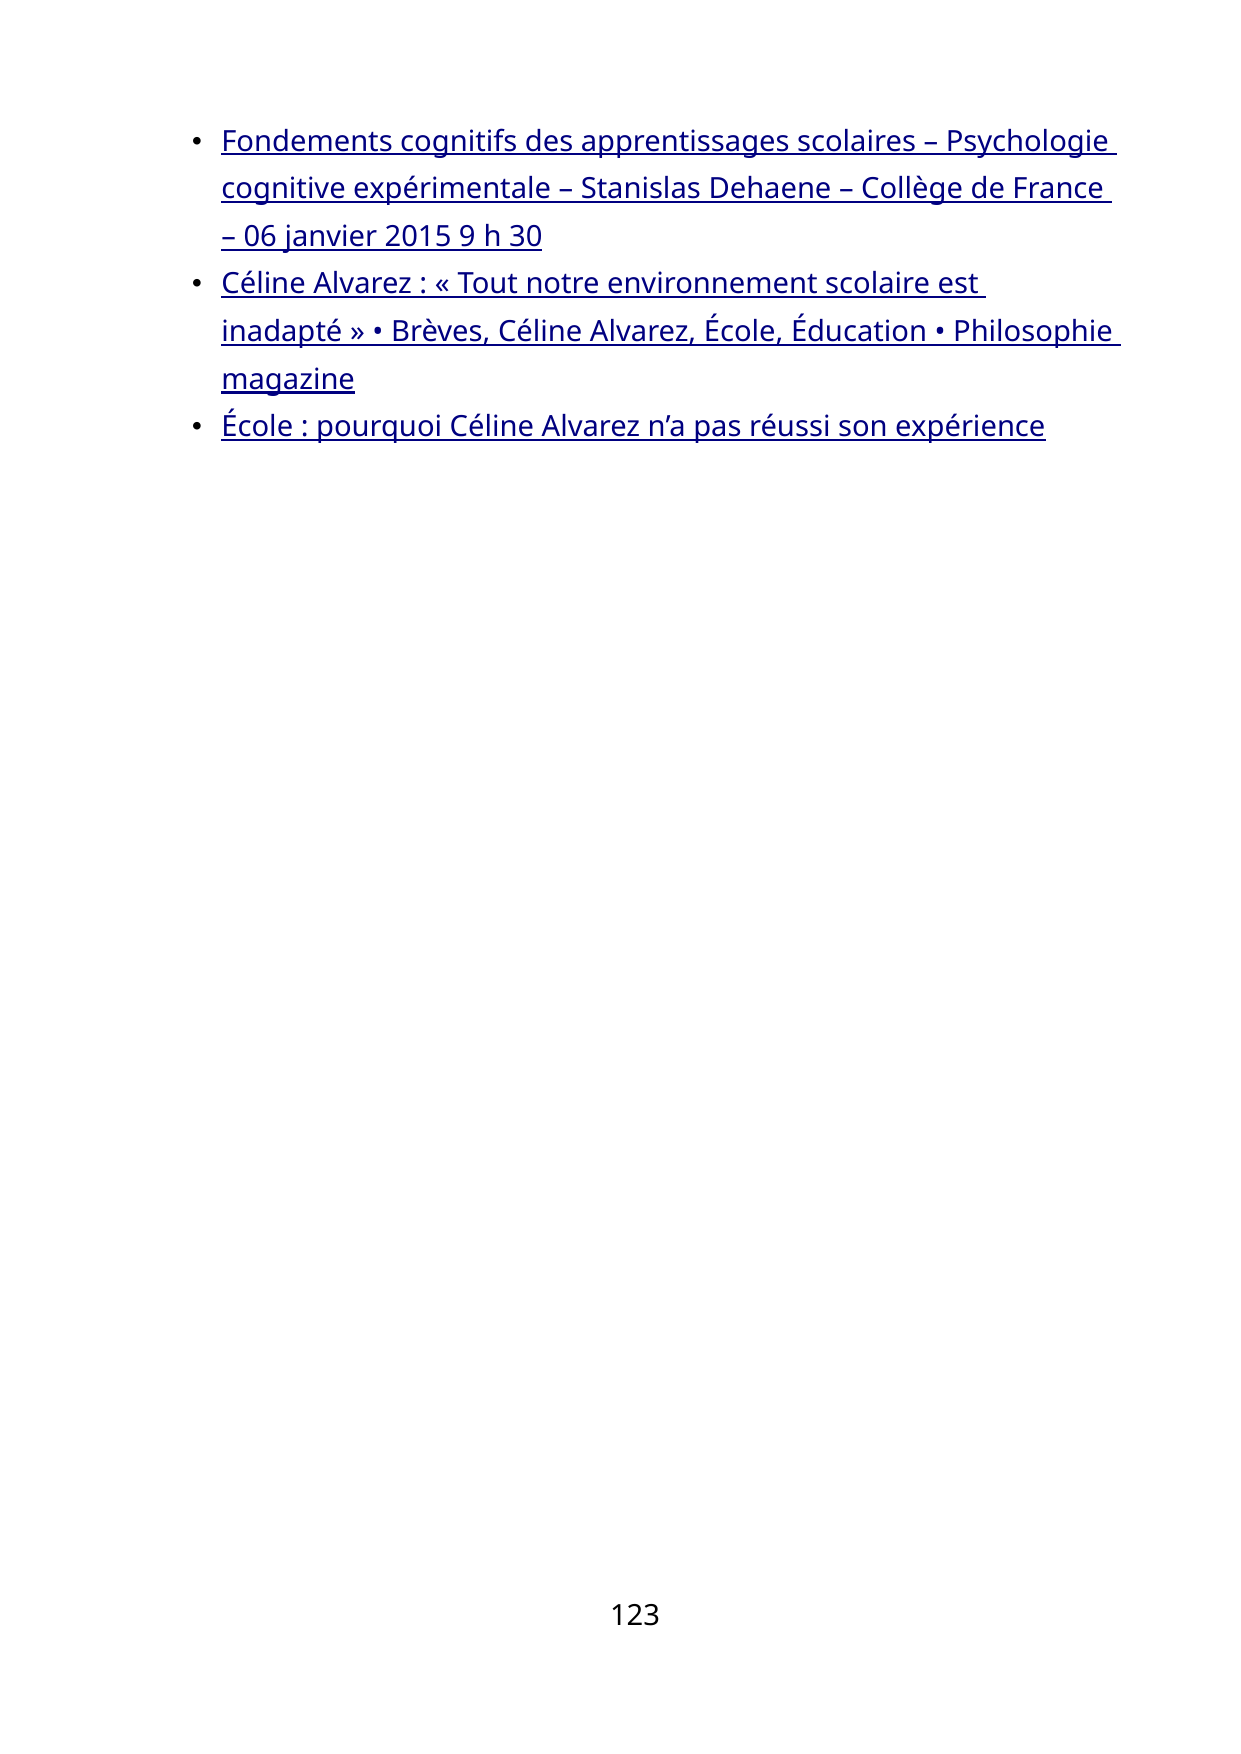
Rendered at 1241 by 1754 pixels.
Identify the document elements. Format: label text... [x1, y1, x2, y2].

list École : pourquoi Céline Alvarez n’a pas réussi son expérience [192, 406, 1122, 445]
list Fondements cognitifs des apprentissages scolaires – Psychologie cognitive expérimentale – Stanislas Dehaene – Collège de France – 06 janvier 2015 9 h 30 [192, 120, 1122, 255]
list Céline Alvarez : « Tout notre environnement scolaire est inadapté » • Brèves, Céline Alvarez, École, Éducation • Philosophie magazine [192, 263, 1122, 398]
